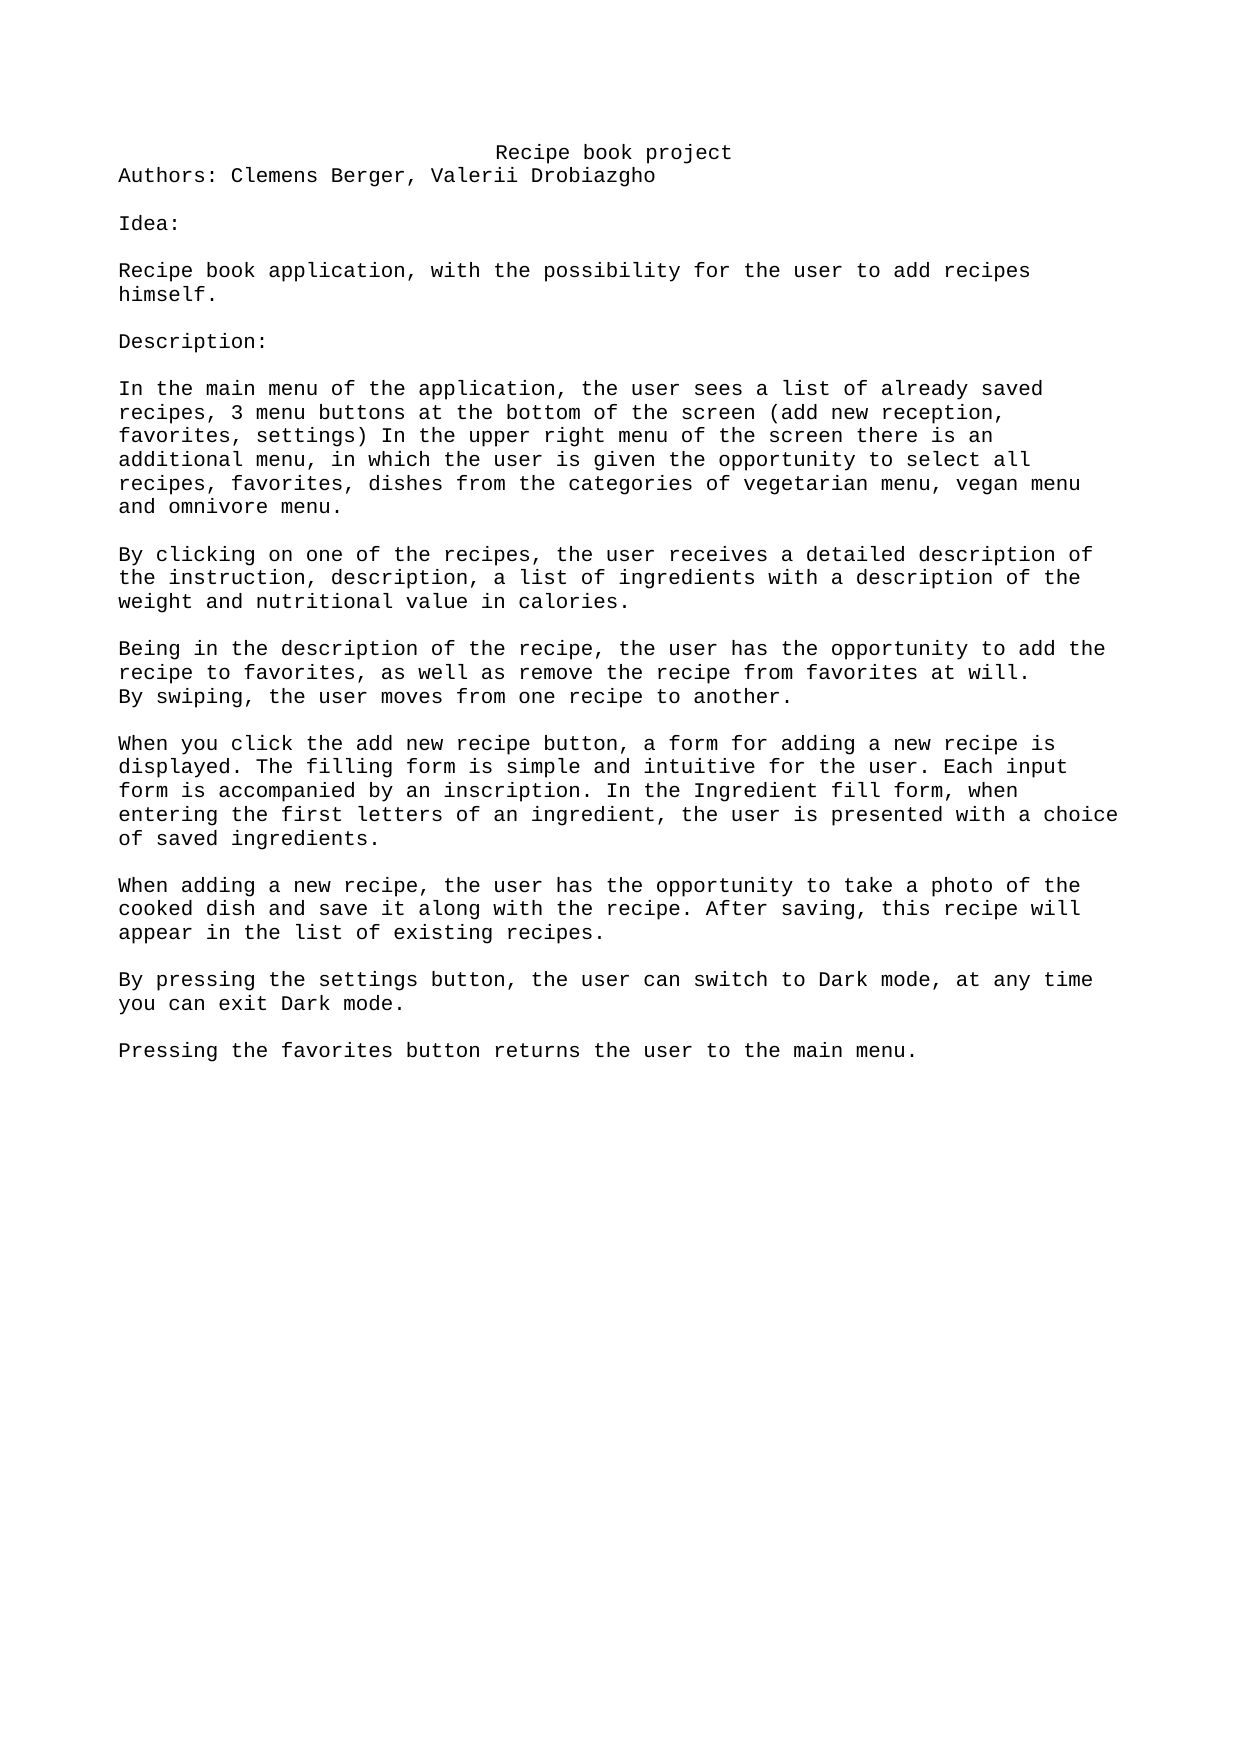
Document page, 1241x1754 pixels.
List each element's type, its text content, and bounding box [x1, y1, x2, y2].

text In the main menu of the application, the user sees a list of already saved recipes, 3 menu buttons at the bottom of the screen (add new reception, favorites, settings) In the upper right menu of the screen there is an additional menu, in which the user is given the opportunity to select all recipes, favorites, dishes from the categories of vegetarian menu, vegan menu and omnivore menu. [118, 378, 1122, 520]
text When you click the add new recipe button, a form for adding a new recipe is displayed. The filling form is simple and intuitive for the user. Each input form is accompanied by an inscription. In the Ingredient fill form, when entering the first letters of an ingredient, the user is presented with a choice of saved ingredients. [118, 733, 1122, 851]
text By pressing the settings button, the user can switch to Dark mode, at any time you can exit Dark mode. [118, 969, 1122, 1017]
text Recipe book application, with the possibility for the user to add recipes himself. [118, 260, 1122, 307]
text Idea: [118, 213, 1122, 236]
text When adding a new recipe, the user has the opportunity to take a photo of the cooked dish and save it along with the recipe. After saving, this recipe will appear in the list of existing recipes. [118, 875, 1122, 946]
text Description: [118, 331, 1122, 354]
text Authors: Clemens Berger, Valerii Drobiazgho [118, 165, 1122, 189]
text Pressing the favorites button returns the user to the main menu. [118, 1040, 1122, 1064]
text By clicking on one of the recipes, the user receives a detailed description of the instruction, description, a list of ingredients with a description of the weight and nutritional value in calories. [118, 544, 1122, 615]
text Recipe book project [118, 142, 1122, 165]
text Being in the description of the recipe, the user has the opportunity to add the recipe to favorites, as well as remove the recipe from favorites at will. [118, 638, 1122, 686]
text By swiping, the user moves from one recipe to another. [118, 686, 1122, 709]
